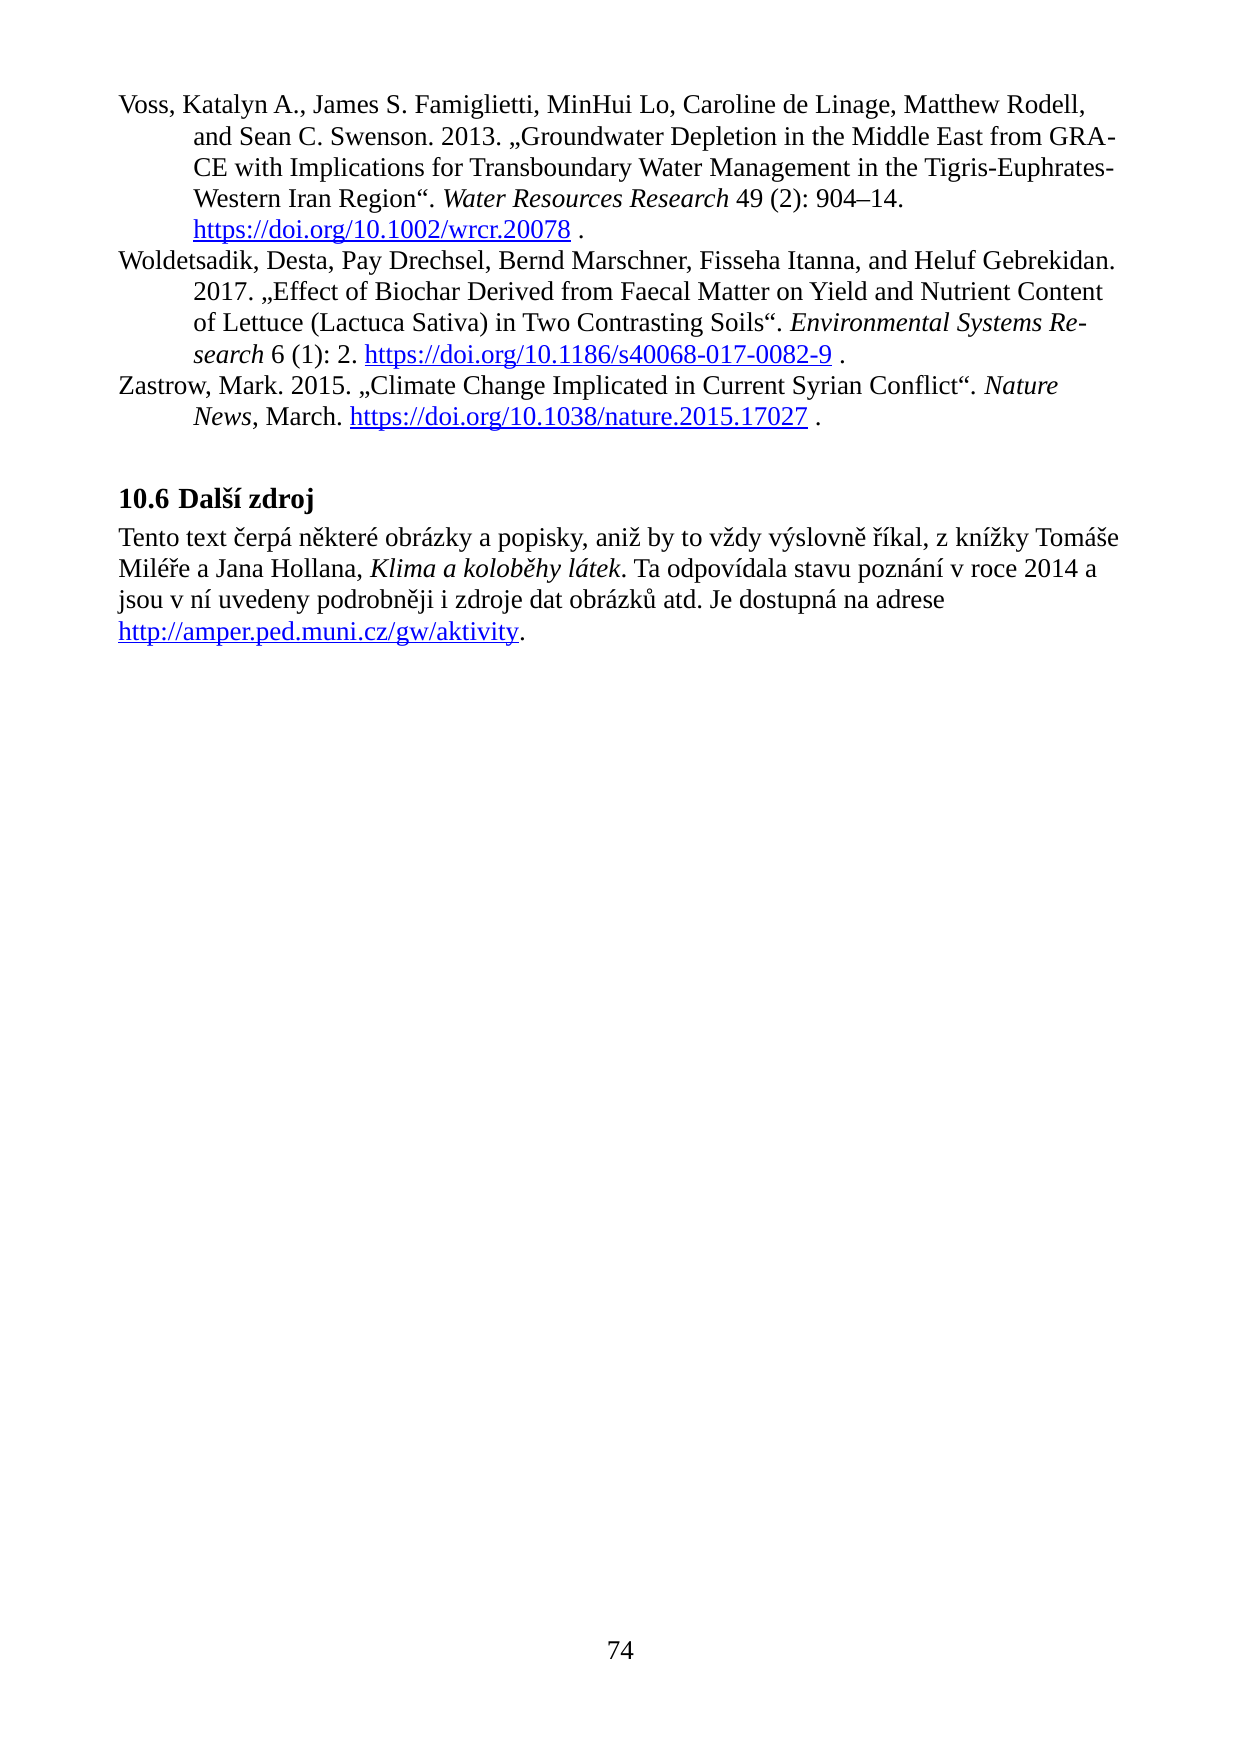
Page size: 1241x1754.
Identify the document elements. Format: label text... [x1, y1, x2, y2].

text Zastrow, Mark. 2015. „Climate Change Implicated in Current Syrian Conflict“. Nature News, March. https://doi.org/10.1038/nature.2015.17027 . [118, 369, 1122, 431]
text Voss, Katalyn A., James S. Famiglietti, MinHui Lo, Caroline de Linage, Matthew Rodell, and Sean C. Swenson. 2013. „Groundwater Depletion in the Middle East from GRA­CE with Implications for Transboundary Water Management in the Tigris-Euphrates-Western Iran Region“. Water Resources Research 49 (2): 904–14. https://doi.org/10.1002/wrcr.20078 . [118, 88, 1122, 244]
text Woldetsadik, Desta, Pay Drechsel, Bernd Marschner, Fisseha Itanna, and Heluf Gebrekidan. 2017. „Effect of Biochar Derived from Faecal Matter on Yield and Nutrient Content of Lettuce (Lactuca Sativa) in Two Contrasting Soils“. Environmental Systems Re­search 6 (1): 2. https://doi.org/10.1186/s40068-017-0082-9 . [118, 244, 1122, 369]
subtitle Další zdroj [118, 481, 1122, 515]
text Tento text čerpá některé obrázky a popisky, aniž by to vždy výslovně říkal, z⁠ knížky Tomáše Miléře a Jana Hollana, Klima a koloběhy látek. Ta odpovídala stavu poznání v⁠ roce 2014 a jsou v⁠ ní uvedeny podrobněji i⁠ zdroje dat obrázků atd. Je dostupná na adrese http://amper.ped.muni.cz/gw/aktivity. [118, 521, 1122, 646]
